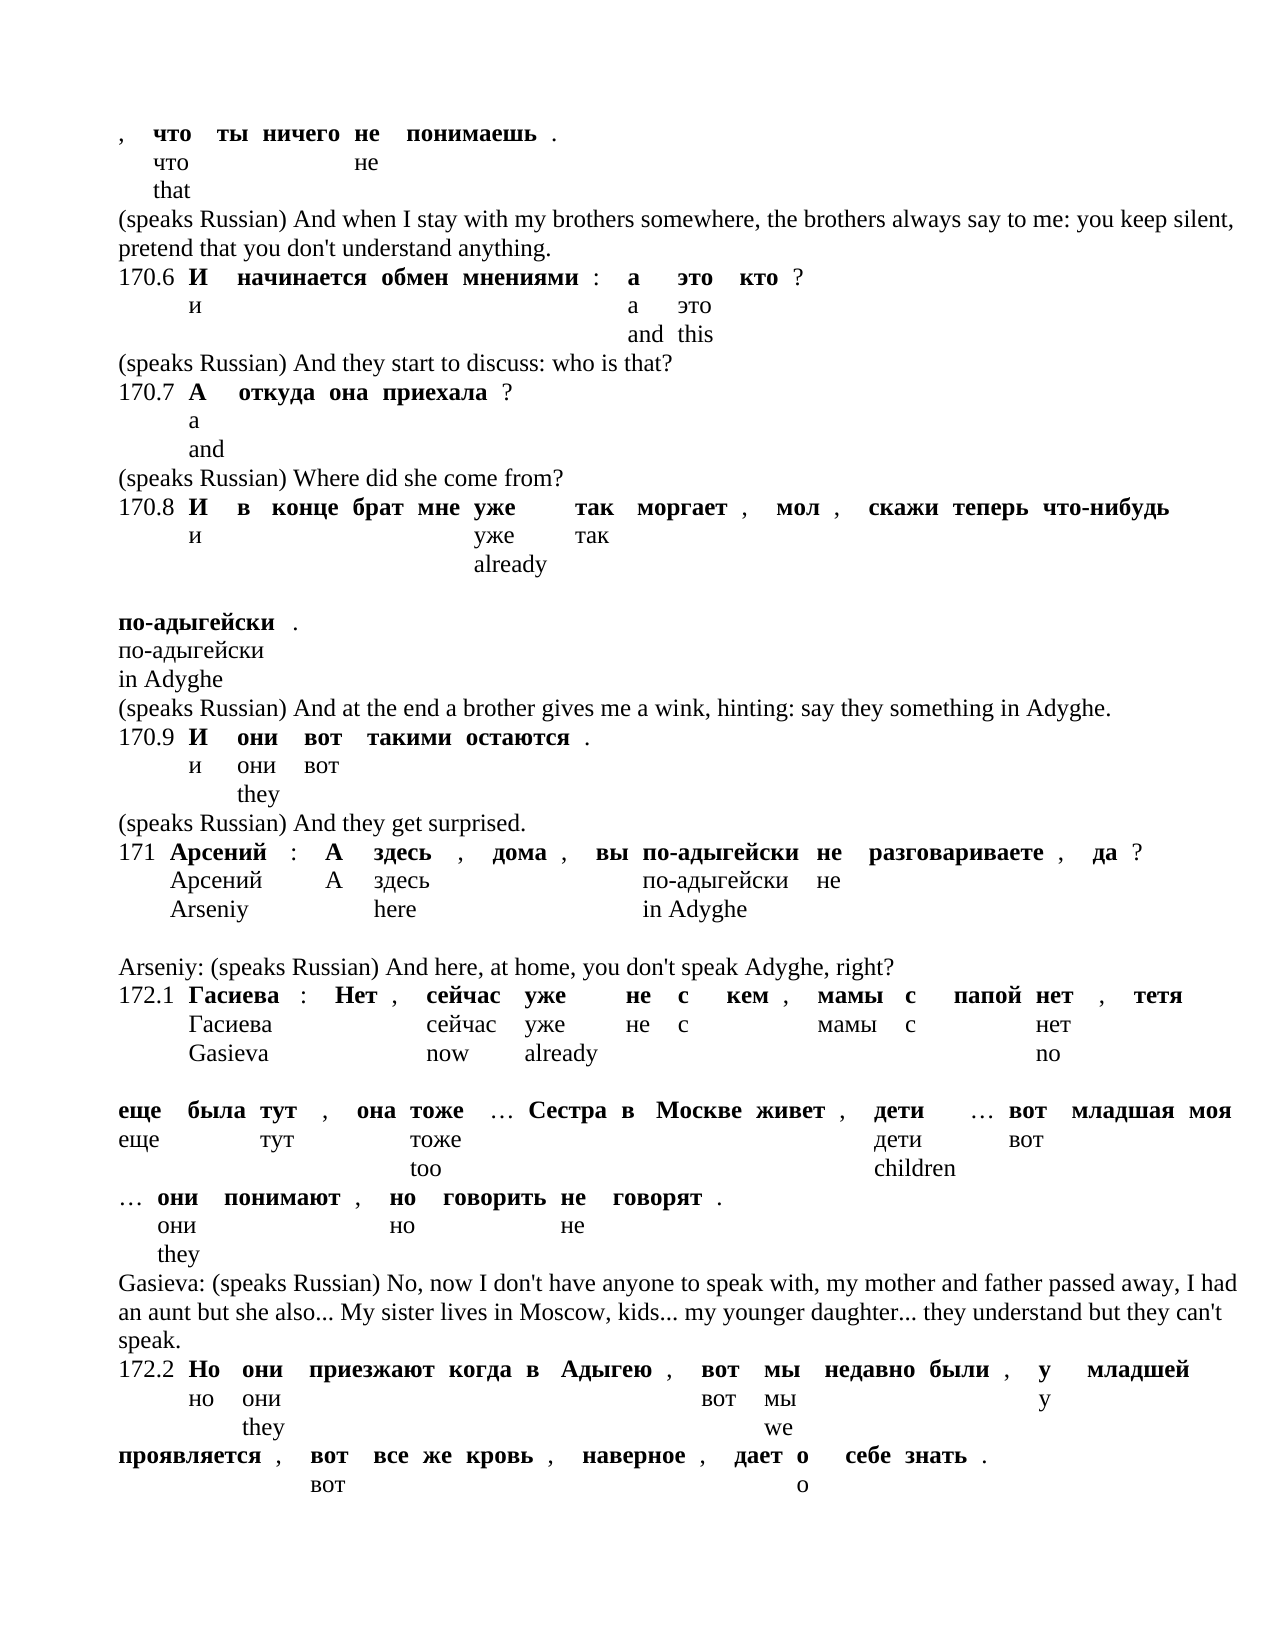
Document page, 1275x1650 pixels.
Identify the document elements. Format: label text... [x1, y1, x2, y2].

text понимаешь [406, 118, 537, 147]
text : [300, 981, 321, 1009]
text … [489, 1096, 514, 1124]
text Arseniy [169, 894, 262, 923]
text ты [217, 118, 248, 147]
text . [292, 607, 313, 636]
text но [188, 1383, 214, 1412]
text , [666, 1354, 687, 1383]
text живет [756, 1096, 825, 1124]
text мнениями [462, 262, 579, 291]
text она [329, 377, 368, 406]
text понимают [224, 1182, 341, 1211]
text проявляется [118, 1441, 262, 1469]
text не [626, 981, 664, 1009]
text already [524, 1038, 598, 1067]
text ? [1131, 837, 1152, 866]
text не [354, 118, 392, 147]
text ничего [262, 118, 340, 147]
text Gasieva: ‎‎(speaks Russian) No, now I don't have anyone to speak with, my mother and father passed away, I had an aunt but she also... My sister lives in Moscow, kids... my younger daughter... they understand but they can't speak. [118, 1268, 1249, 1354]
text , [118, 118, 139, 147]
text уже [474, 521, 547, 549]
text тоже [410, 1124, 462, 1153]
text по-адыгейски [118, 607, 278, 636]
text вот [701, 1383, 736, 1412]
text and [188, 434, 224, 463]
text да [1092, 837, 1118, 866]
text вот [1008, 1124, 1044, 1153]
text в [621, 1096, 642, 1124]
text разговариваете [869, 837, 1044, 866]
text they [237, 779, 290, 808]
text вот [310, 1441, 359, 1469]
text they [157, 1239, 210, 1268]
text уже [524, 981, 612, 1009]
text моргает [637, 492, 728, 521]
text обмен [381, 262, 449, 291]
text а [188, 406, 209, 434]
text все [373, 1441, 409, 1469]
text 170.7 [118, 377, 174, 406]
text еще [118, 1096, 173, 1124]
text младшая [1071, 1096, 1175, 1124]
text наверное [582, 1441, 686, 1469]
text , [547, 1441, 568, 1469]
text остаются [466, 722, 570, 751]
text this [677, 319, 726, 348]
text : [290, 837, 311, 866]
text они [237, 722, 290, 751]
text а [627, 262, 664, 291]
text , [1099, 981, 1120, 1009]
text приехала [382, 377, 488, 406]
text мол [776, 492, 820, 521]
text тоже [410, 1096, 476, 1124]
text no [1036, 1038, 1085, 1067]
text дает [734, 1441, 783, 1469]
text 170.6 [118, 262, 174, 291]
text о [796, 1469, 817, 1498]
text дома [492, 837, 547, 866]
text тетя [1133, 981, 1183, 1009]
text но [389, 1211, 415, 1239]
text already [474, 549, 547, 578]
text . [981, 1441, 1002, 1469]
text А [188, 377, 224, 406]
text не [816, 866, 841, 894]
text не [560, 1211, 585, 1239]
text Арсений [169, 837, 276, 866]
text говорят [613, 1182, 702, 1211]
text , [561, 837, 582, 866]
text ‎‎(speaks Russian) And when I stay with my brothers somewhere, the brothers always say to me: you keep silent, pretend that you don't understand anything. [118, 204, 1249, 262]
text , [391, 981, 412, 1009]
text вот [1008, 1096, 1058, 1124]
text 172.2 [118, 1354, 174, 1383]
text children [874, 1153, 956, 1182]
text , [1058, 837, 1079, 866]
text кем [726, 981, 769, 1009]
text и [188, 751, 209, 779]
text они [157, 1182, 210, 1211]
text такими [367, 722, 452, 751]
text that [153, 176, 203, 204]
text А [325, 866, 346, 894]
text они [242, 1354, 295, 1383]
text по-адыгейски [118, 636, 264, 664]
text конце [272, 492, 339, 521]
text она [357, 1096, 396, 1124]
text и [188, 291, 209, 319]
text сейчас [426, 1009, 497, 1038]
text что [153, 118, 203, 147]
text too [410, 1153, 476, 1182]
text in Adyghe [118, 664, 278, 693]
text . [551, 118, 572, 147]
text о [796, 1441, 831, 1469]
text … [969, 1096, 995, 1124]
text 171 [118, 837, 156, 866]
text с [678, 981, 713, 1009]
text уже [474, 492, 561, 521]
text И [188, 722, 223, 751]
text приезжают [309, 1354, 435, 1383]
text И [188, 492, 223, 521]
text когда [448, 1354, 512, 1383]
text вот [304, 722, 353, 751]
text , [322, 1096, 343, 1124]
text уже [524, 1009, 598, 1038]
text у [1038, 1354, 1073, 1383]
text это [677, 262, 726, 291]
text , [839, 1096, 860, 1124]
text с [905, 1009, 926, 1038]
text ‎‎(speaks Russian) And they get surprised. [118, 808, 1249, 837]
text кровь [466, 1441, 533, 1469]
text говорить [443, 1182, 547, 1211]
text мамы [817, 1009, 877, 1038]
text здесь [373, 837, 444, 866]
text . [716, 1182, 737, 1211]
text ‎‎(speaks Russian) And at the end a brother gives me a wink, hinting: say they something in Adyghe. [118, 693, 1249, 722]
text ‎‎(speaks Russian) And they start to discuss: who is that? [118, 348, 1249, 377]
text they [242, 1412, 295, 1441]
text не [560, 1182, 599, 1211]
text откуда [238, 377, 315, 406]
text Gasieva [188, 1038, 272, 1067]
text была [187, 1096, 246, 1124]
text И [188, 262, 223, 291]
text кто [739, 262, 778, 291]
text тут [260, 1124, 294, 1153]
text Гасиева [188, 1009, 272, 1038]
text еще [118, 1124, 160, 1153]
text начинается [237, 262, 367, 291]
text это [677, 291, 712, 319]
text Гасиева [188, 981, 286, 1009]
text Москве [656, 1096, 742, 1124]
text нет [1036, 1009, 1071, 1038]
text , [1003, 1354, 1024, 1383]
text у [1038, 1383, 1059, 1412]
text 170.8 [118, 492, 174, 521]
text младшей [1087, 1354, 1190, 1383]
text now [426, 1038, 511, 1067]
text , [699, 1441, 720, 1469]
text а [627, 291, 648, 319]
text с [678, 1009, 699, 1038]
text не [626, 1009, 650, 1038]
text дети [874, 1096, 956, 1124]
text мы [764, 1383, 797, 1412]
text here [373, 894, 444, 923]
text в [526, 1354, 547, 1383]
text они [157, 1211, 196, 1239]
text моя [1188, 1096, 1232, 1124]
text дети [874, 1124, 922, 1153]
text мне [417, 492, 460, 521]
text Нет [335, 981, 378, 1009]
text and [627, 319, 664, 348]
text были [929, 1354, 990, 1383]
text ? [792, 262, 813, 291]
text … [118, 1182, 143, 1211]
text и [188, 521, 209, 549]
text ‎‎(speaks Russian) Where did she come from? [118, 463, 1249, 492]
text недавно [824, 1354, 915, 1383]
text вот [310, 1469, 346, 1498]
text они [237, 751, 276, 779]
text , [275, 1441, 296, 1469]
text не [354, 147, 379, 176]
text Сестра [528, 1096, 607, 1124]
text тут [260, 1096, 308, 1124]
text Но [188, 1354, 228, 1383]
text 170.9 [118, 722, 174, 751]
text же [423, 1441, 452, 1469]
text они [242, 1383, 281, 1412]
text , [741, 492, 762, 521]
text Arseniy: ‎‎(speaks Russian) And here, at home, you don't speak Adyghe, right? [118, 952, 1249, 981]
text нет [1036, 981, 1085, 1009]
text но [389, 1182, 429, 1211]
text не [816, 837, 855, 866]
text себе [845, 1441, 891, 1469]
text , [457, 837, 478, 866]
text что-нибудь [1043, 492, 1169, 521]
text в [237, 492, 258, 521]
text так [575, 521, 609, 549]
text , [783, 981, 804, 1009]
text Арсений [169, 866, 262, 894]
text знать [905, 1441, 967, 1469]
text : [593, 262, 614, 291]
text вот [304, 751, 339, 779]
text так [575, 492, 623, 521]
text мы [764, 1354, 811, 1383]
text по-адыгейски [642, 837, 803, 866]
text , [354, 1182, 376, 1211]
text ? [501, 377, 522, 406]
text по-адыгейски [642, 866, 789, 894]
text вы [596, 837, 629, 866]
text папой [953, 981, 1022, 1009]
text брат [352, 492, 404, 521]
text А [325, 837, 360, 866]
text с [905, 981, 940, 1009]
text . [584, 722, 605, 751]
text in Adyghe [642, 894, 803, 923]
text что [153, 147, 189, 176]
text сейчас [426, 981, 511, 1009]
text теперь [953, 492, 1029, 521]
text 172.1 [118, 981, 174, 1009]
text Адыгею [561, 1354, 652, 1383]
text , [833, 492, 854, 521]
text вот [701, 1354, 750, 1383]
text скажи [868, 492, 939, 521]
text мамы [817, 981, 891, 1009]
text здесь [373, 866, 430, 894]
text we [764, 1412, 811, 1441]
